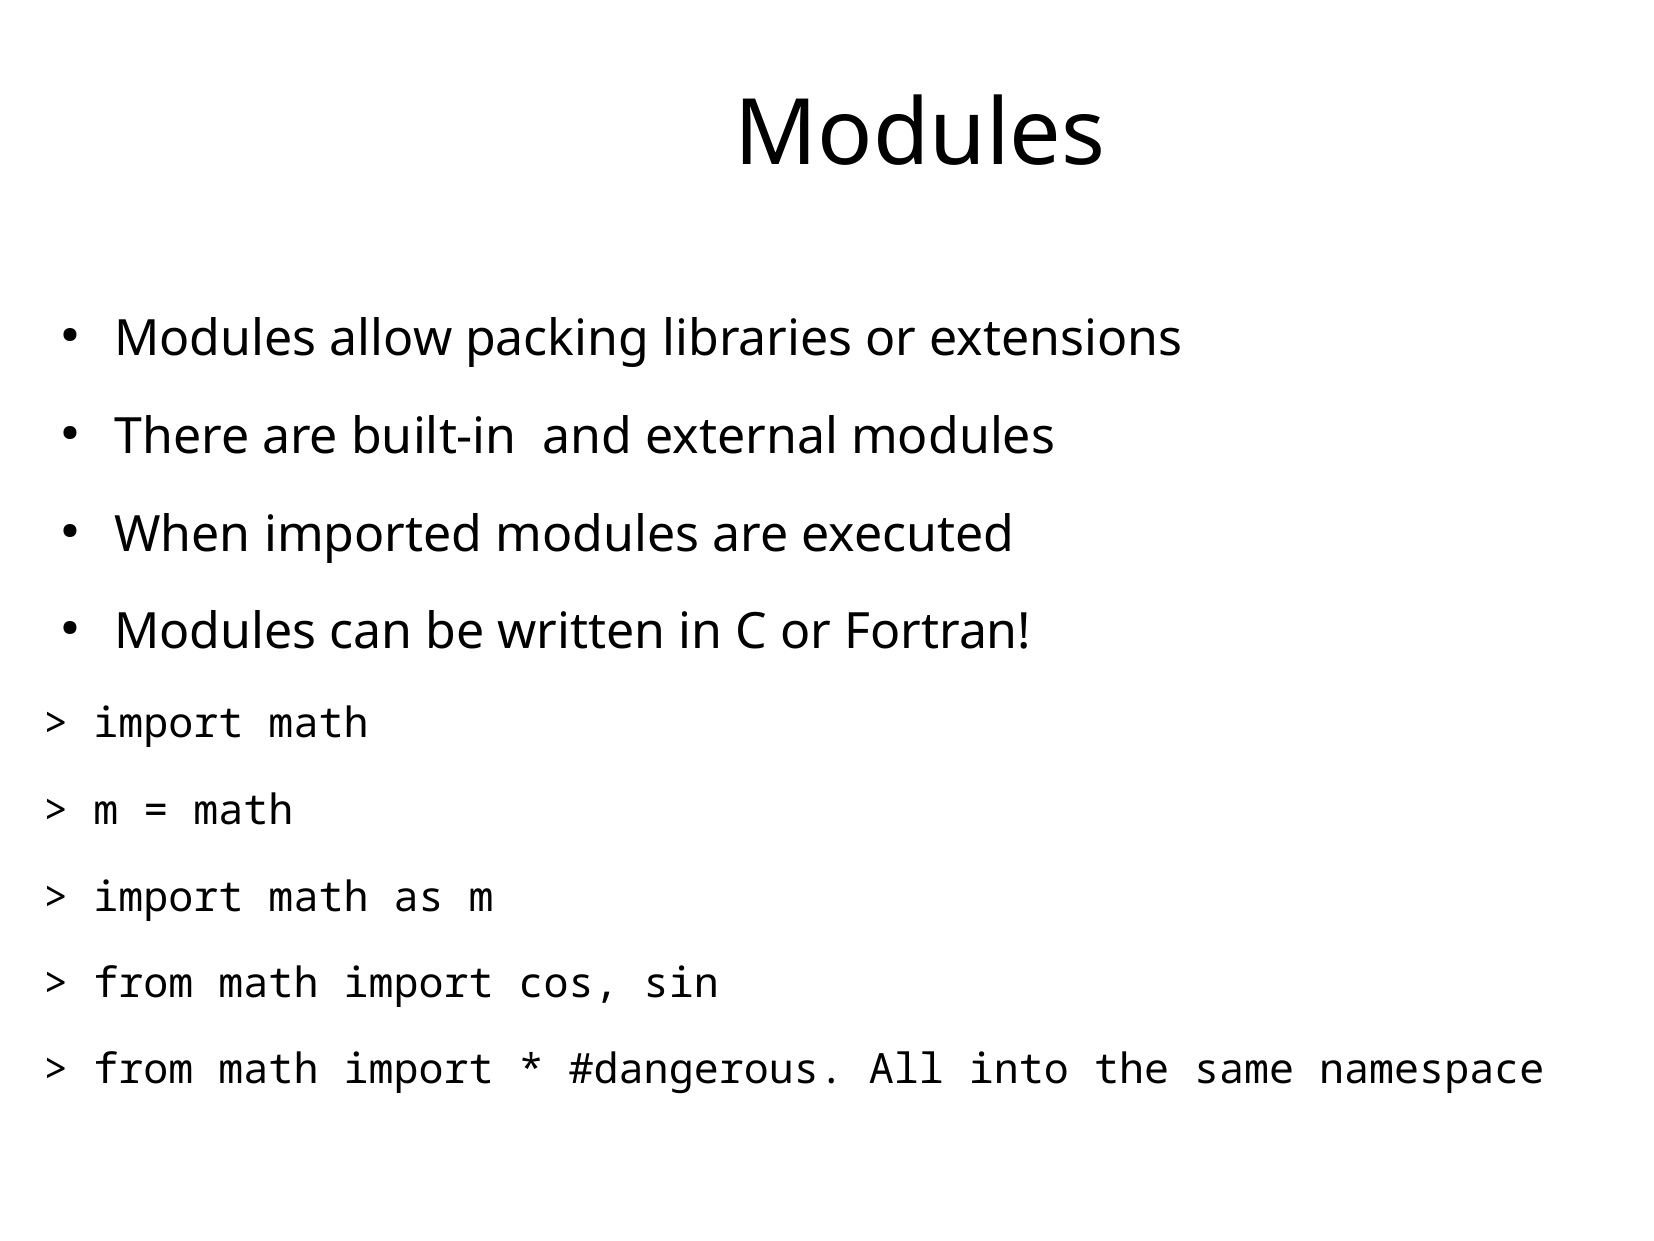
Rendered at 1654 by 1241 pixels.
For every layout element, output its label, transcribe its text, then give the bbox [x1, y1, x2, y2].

title Modules [270, 25, 1571, 233]
list Modules allow packing libraries or extensions There are built-in and external modules When imported modules are executed Modules can be written in C or Fortran! > import math > m = math > import math as m > from math import cos, sin > from math import * #dangerous. All into the same namespace [25, 302, 1591, 1106]
